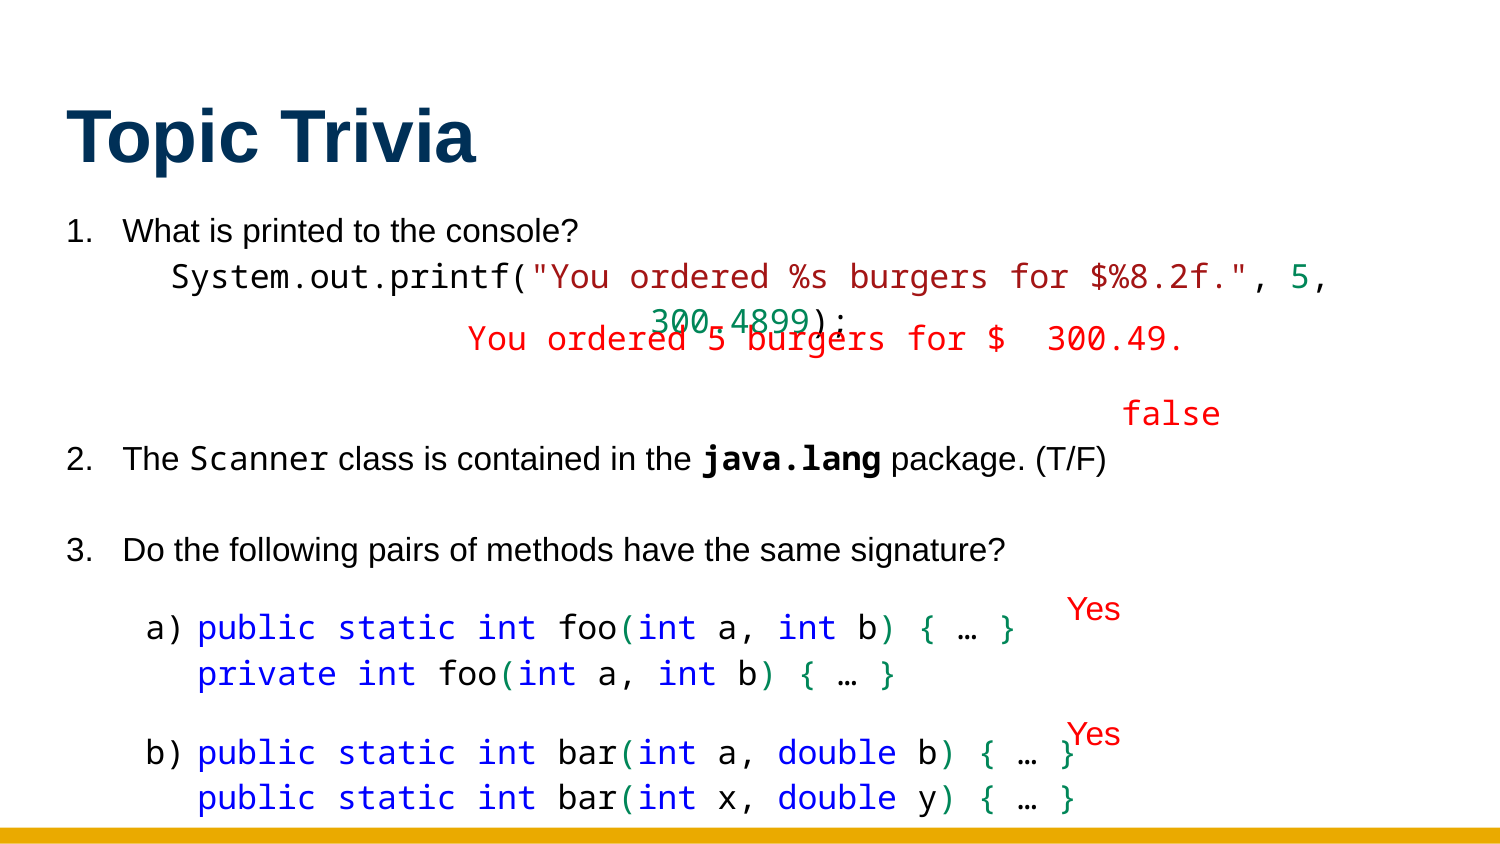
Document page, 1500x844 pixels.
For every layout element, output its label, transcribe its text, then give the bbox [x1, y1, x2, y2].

text_box Yes [1051, 705, 1213, 760]
title Topic Trivia [51, 72, 1449, 188]
text_box Yes [1051, 579, 1213, 635]
text_box What is printed to the console? System.out.printf("You ordered %s burgers for $%8.2f.", 5, 300.4899); The Scanner class is contained in the java.lang package. (T/F) Do the following pairs of methods have the same signature? public static int foo(int a, int b) { … } private int foo(int a, int b) { … } public static int bar(int a, double b) { … } public static int bar(int x, double y) { … } [51, 188, 1449, 806]
text_box false [1106, 384, 1301, 440]
text_box You ordered 5 burgers for $ 300.49. [452, 310, 1239, 365]
